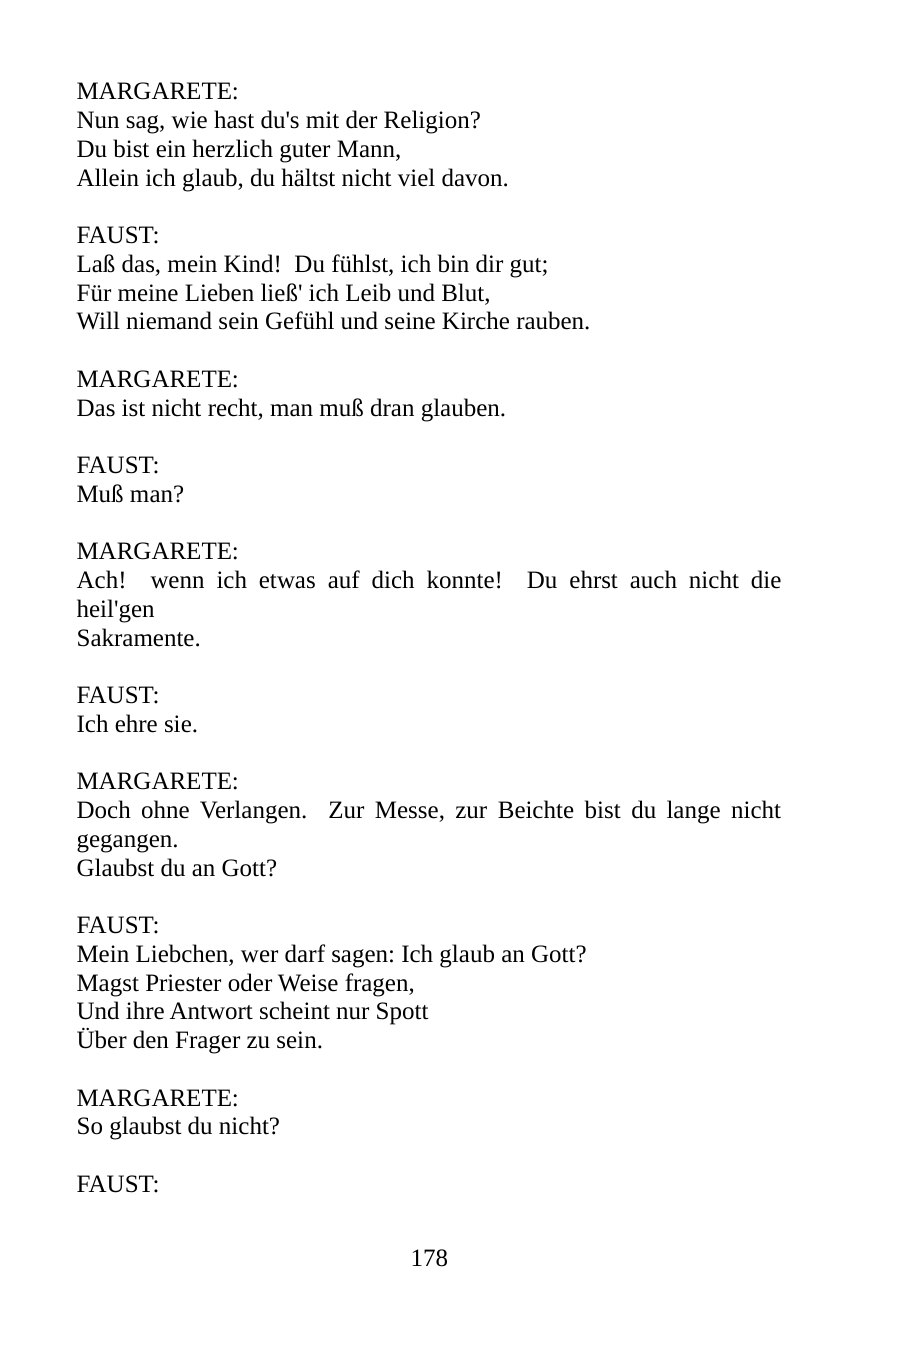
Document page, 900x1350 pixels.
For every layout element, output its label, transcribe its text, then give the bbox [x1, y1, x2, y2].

text Nun sag, wie hast du's mit der Religion? [76, 105, 782, 134]
text Magst Priester oder Weise fragen, [76, 968, 782, 996]
text MARGARETE: [76, 766, 782, 795]
text Und ihre Antwort scheint nur Spott [76, 996, 782, 1025]
text Laß das, mein Kind! Du fühlst, ich bin dir gut; [76, 249, 782, 278]
text Doch ohne Verlangen. Zur Messe, zur Beichte bist du lange nicht gegangen. [76, 795, 782, 853]
text So glaubst du nicht? [76, 1111, 782, 1140]
text Ich ehre sie. [76, 709, 782, 738]
text FAUST: [76, 1169, 782, 1198]
text MARGARETE: [76, 364, 782, 393]
text Sakramente. [76, 623, 782, 651]
text Mein Liebchen, wer darf sagen: Ich glaub an Gott? [76, 939, 782, 968]
text Allein ich glaub, du hältst nicht viel davon. [76, 163, 782, 191]
text FAUST: [76, 910, 782, 939]
text MARGARETE: [76, 1083, 782, 1111]
text Ach! wenn ich etwas auf dich konnte! Du ehrst auch nicht die heil'gen [76, 565, 782, 623]
text MARGARETE: [76, 536, 782, 565]
text Muß man? [76, 479, 782, 508]
text Über den Frager zu sein. [76, 1025, 782, 1054]
text Für meine Lieben ließ' ich Leib und Blut, [76, 278, 782, 306]
text Du bist ein herzlich guter Mann, [76, 134, 782, 163]
text FAUST: [76, 680, 782, 709]
text FAUST: [76, 220, 782, 249]
text MARGARETE: [76, 76, 782, 105]
text Will niemand sein Gefühl und seine Kirche rauben. [76, 306, 782, 335]
text FAUST: [76, 450, 782, 479]
text Das ist nicht recht, man muß dran glauben. [76, 393, 782, 421]
text Glaubst du an Gott? [76, 853, 782, 881]
